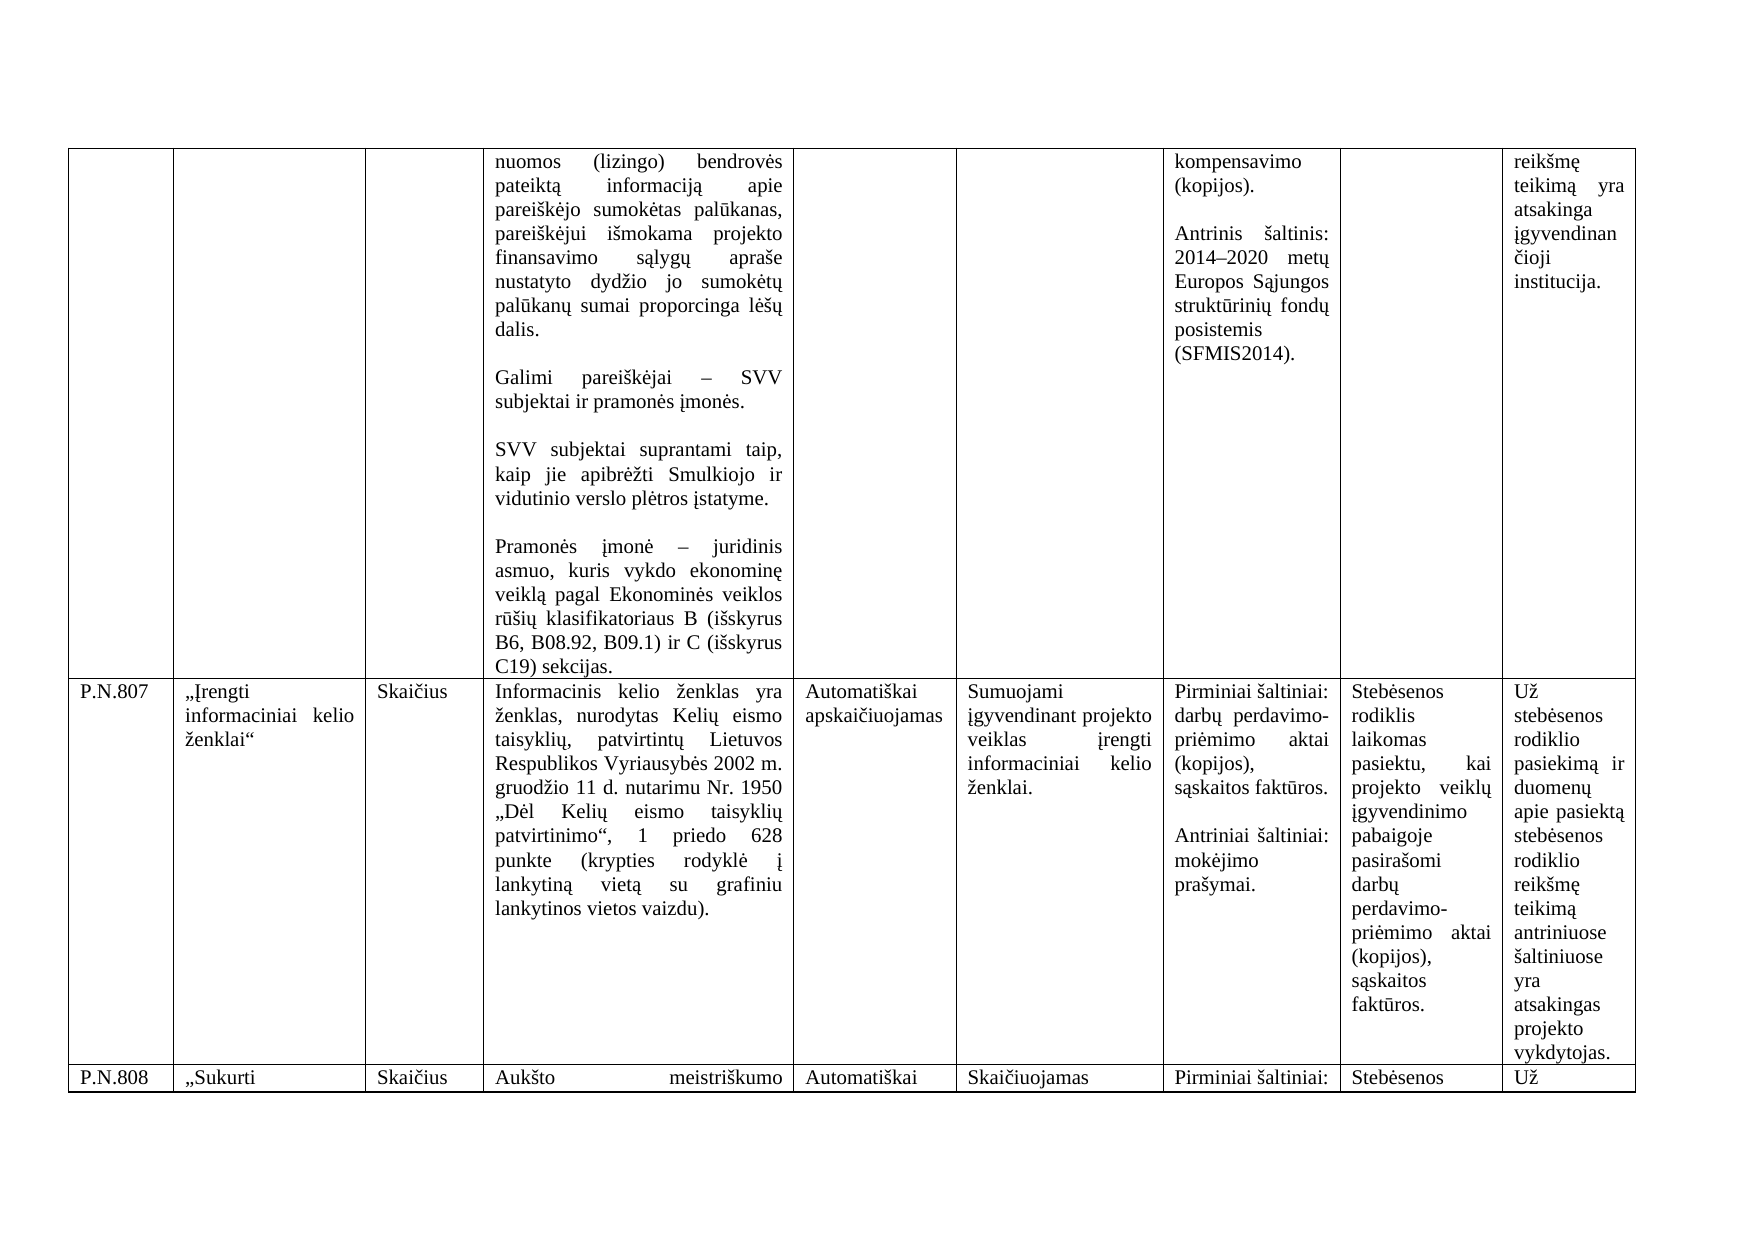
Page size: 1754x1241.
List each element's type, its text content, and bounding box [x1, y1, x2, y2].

table_cell [69, 149, 173, 678]
table_cell Pirminiai šaltiniai: [1164, 1065, 1340, 1091]
table_cell reikšmę teikimą yra atsakinga įgyvendinančioji institucija. [1503, 149, 1635, 678]
table_cell [957, 149, 1163, 678]
table_cell [794, 149, 956, 678]
table_cell kompensavimo (kopijos). Antrinis šaltinis: 2014–2020 metų Europos Sąjungos struktūrinių fondų posistemis (SFMIS2014). [1164, 149, 1340, 678]
table_cell Stebėsenos [1341, 1065, 1502, 1091]
table_cell Aukšto meistriškumo [484, 1065, 793, 1091]
table_cell „Įrengti informaciniai kelio ženklai“ [174, 679, 365, 1064]
table_cell Už [1503, 1065, 1635, 1091]
table_cell P.N.808 [69, 1065, 173, 1091]
table_cell Skaičiuojamas [957, 1065, 1163, 1091]
table_cell nuomos (lizingo) bendrovės pateiktą informaciją apie pareiškėjo sumokėtas palūkanas, pareiškėjui išmokama projekto finansavimo sąlygų apraše nustatyto dydžio jo sumokėtų palūkanų sumai proporcinga lėšų dalis. Galimi pareiškėjai – SVV subjektai ir pramonės įmonės. SVV subjektai suprantami taip, kaip jie apibrėžti Smulkiojo ir vidutinio verslo plėtros įstatyme. Pramonės įmonė – juridinis asmuo, kuris vykdo ekonominę veiklą pagal Ekonominės veiklos rūšių klasifikatoriaus B (išskyrus B6, B08.92, B09.1) ir C (išskyrus C19) sekcijas. [484, 149, 793, 678]
table_cell [174, 149, 365, 678]
table_cell Skaičius [366, 1065, 483, 1091]
table_cell „Sukurti [174, 1065, 365, 1091]
table_cell Už stebėsenos rodiklio pasiekimą ir duomenų apie pasiektą stebėsenos rodiklio reikšmę teikimą antriniuose šaltiniuose yra atsakingas projekto vykdytojas. [1503, 679, 1635, 1064]
table_cell Sumuojami įgyvendinant projekto veiklas įrengti informaciniai kelio ženklai. [957, 679, 1163, 1064]
table_cell Stebėsenos rodiklis laikomas pasiektu, kai projekto veiklų įgyvendinimo pabaigoje pasirašomi darbų perdavimo-priėmimo aktai (kopijos), sąskaitos faktūros. [1341, 679, 1502, 1064]
table_cell Informacinis kelio ženklas yra ženklas, nurodytas Kelių eismo taisyklių, patvirtintų Lietuvos Respublikos Vyriausybės 2002 m. gruodžio 11 d. nutarimu Nr. 1950 „Dėl Kelių eismo taisyklių patvirtinimo“, 1 priedo 628 punkte (krypties rodyklė į lankytiną vietą su grafiniu lankytinos vietos vaizdu). [484, 679, 793, 1064]
table_cell Pirminiai šaltiniai: darbų perdavimo-priėmimo aktai (kopijos), sąskaitos faktūros. Antriniai šaltiniai: mokėjimo prašymai. [1164, 679, 1340, 1064]
table_cell [366, 149, 483, 678]
table_cell Automatiškai [794, 1065, 956, 1091]
table_cell Automatiškai apskaičiuojamas [794, 679, 956, 1064]
table_cell P.N.807 [69, 679, 173, 1064]
table_cell [1341, 149, 1502, 678]
table_cell Skaičius [366, 679, 483, 1064]
